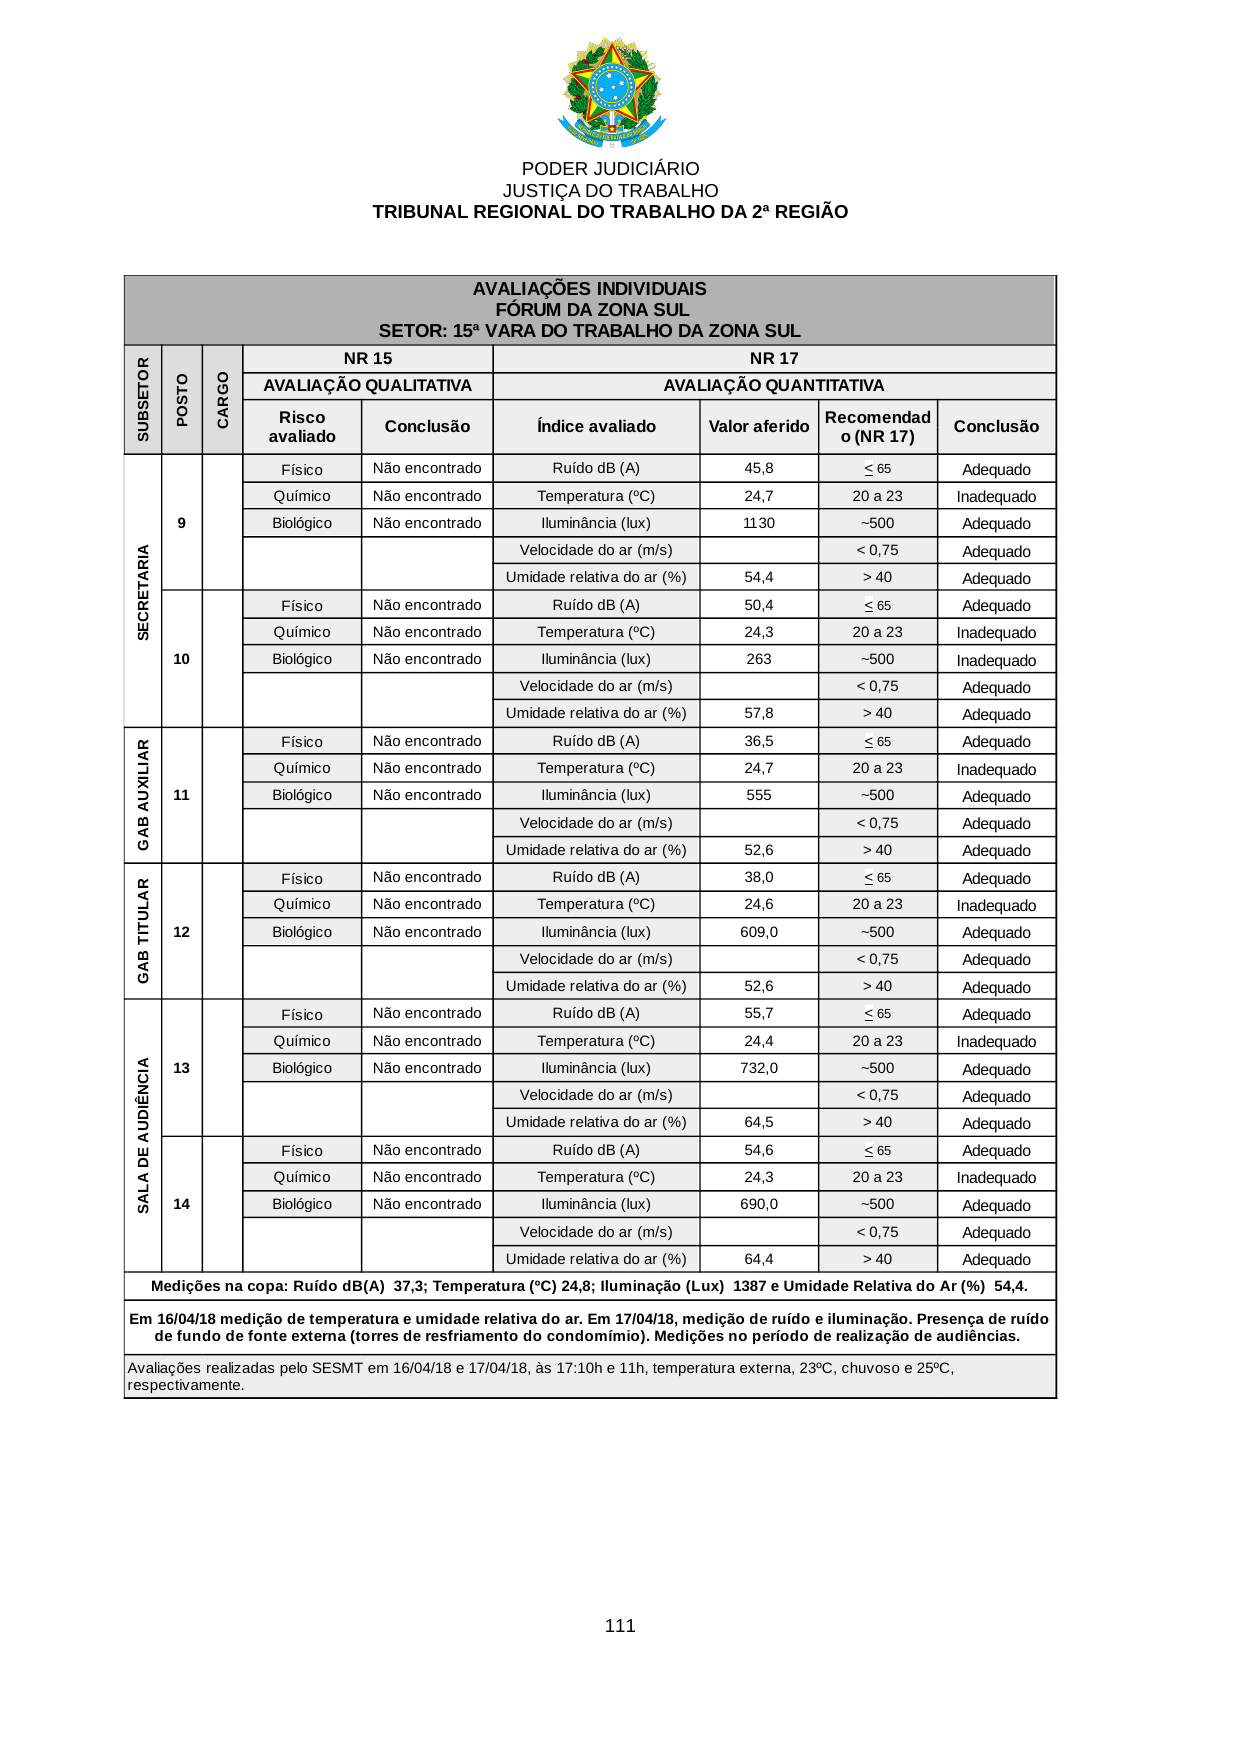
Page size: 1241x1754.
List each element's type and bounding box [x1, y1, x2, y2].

table_header [118, 253, 1069, 1429]
